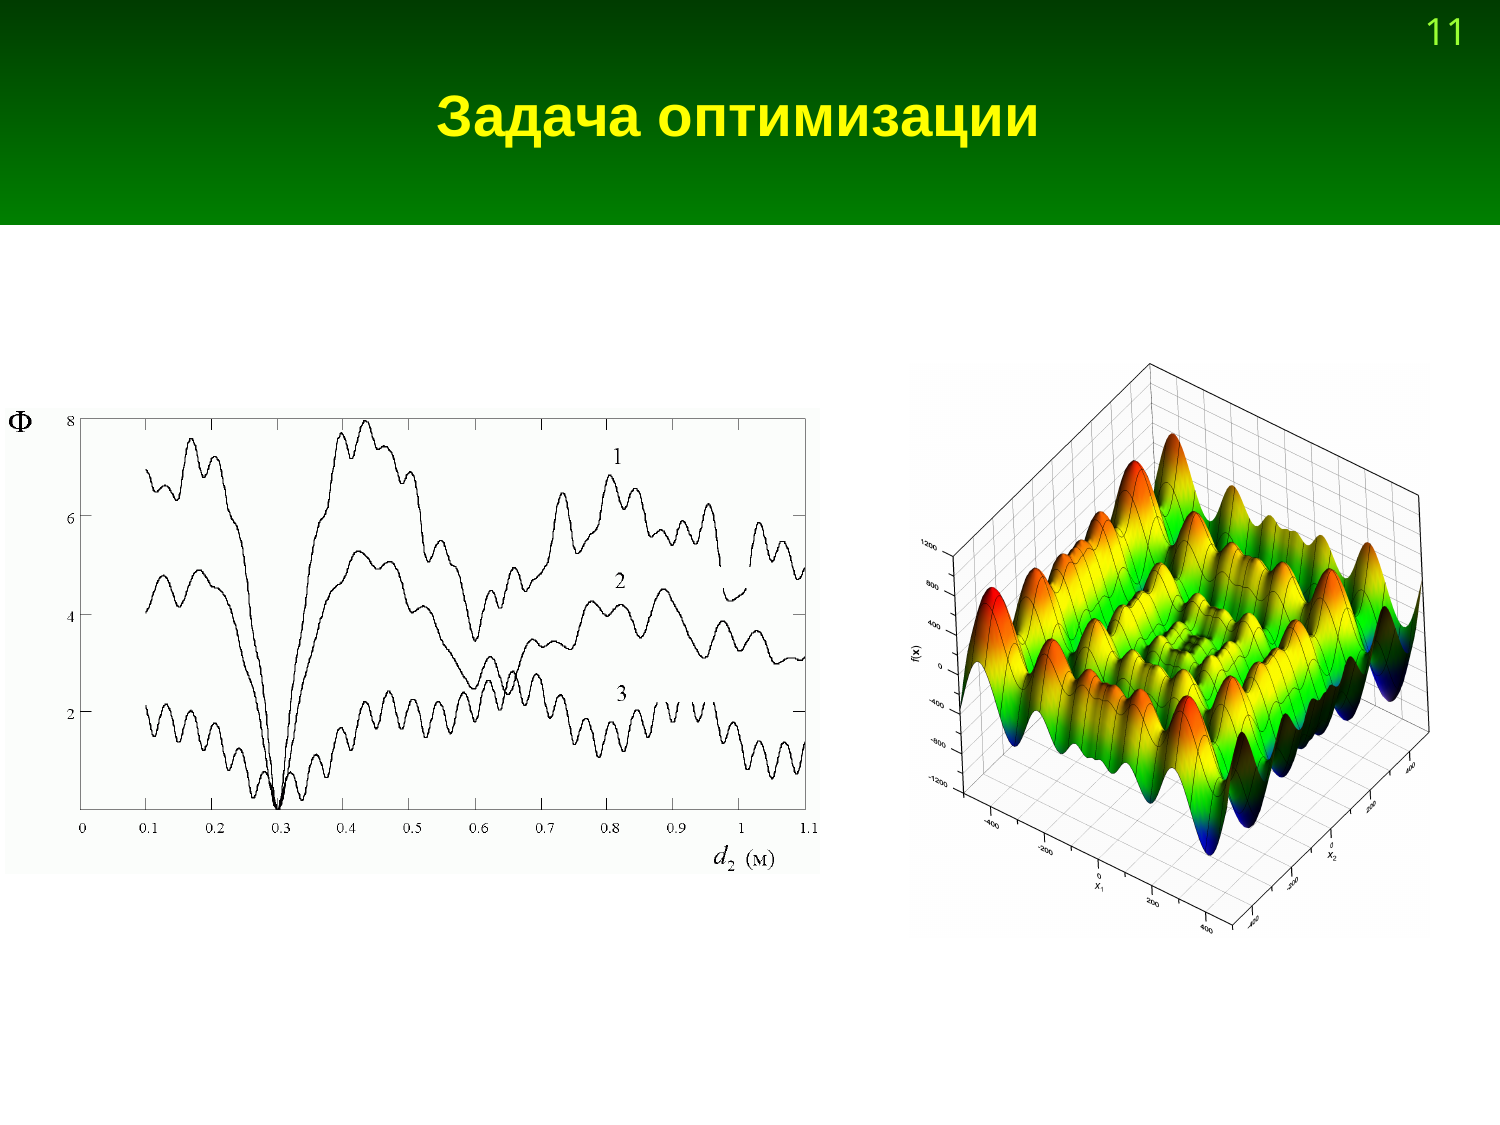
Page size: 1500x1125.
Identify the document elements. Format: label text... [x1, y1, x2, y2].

title Задача оптимизации [88, 18, 1389, 207]
picture [5, 408, 820, 875]
picture [909, 363, 1430, 938]
